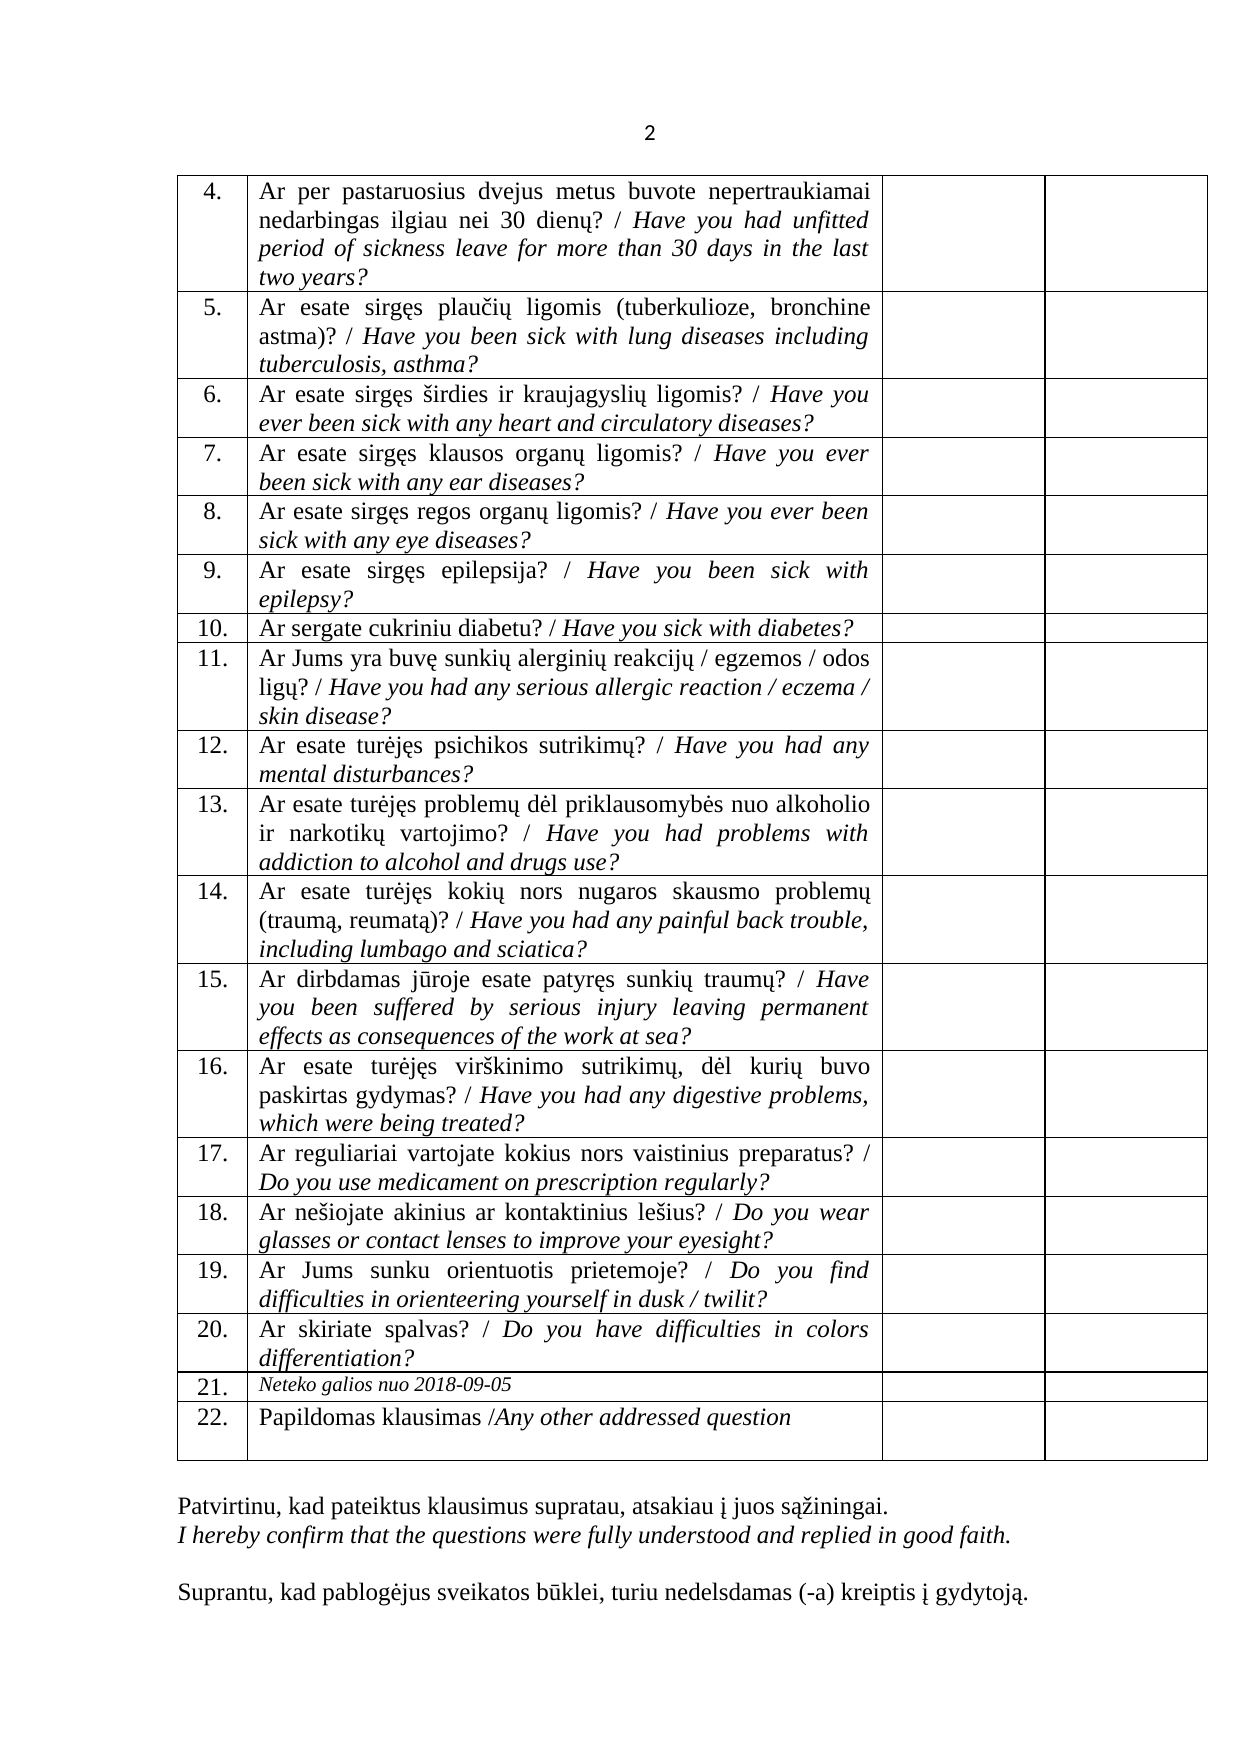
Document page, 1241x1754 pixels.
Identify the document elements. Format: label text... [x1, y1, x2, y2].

table_cell [883, 876, 1044, 963]
text Patvirtinu, kad pateiktus klausimus supratau, atsakiau į juos sąžiningai. [177, 1491, 1122, 1520]
table_cell 4. [178, 176, 247, 291]
table_cell [883, 1138, 1044, 1196]
table_cell Ar per pastaruosius dvejus metus buvote nepertraukiamai nedarbingas ilgiau nei 30 dienų? / Have you had unfitted period of sickness leave for more than 30 days in the last two years? [248, 176, 882, 291]
table_cell [883, 789, 1044, 875]
table_cell [1046, 789, 1207, 875]
text Suprantu, kad pablogėjus sveikatos būklei, turiu nedelsdamas (-a) kreiptis į gydytoją. [177, 1577, 1122, 1606]
table_cell Ar esate turėjęs problemų dėl priklausomybės nuo alkoholio ir narkotikų vartojimo? / Have you had problems with addiction to alcohol and drugs use? [248, 789, 882, 875]
table_cell 11. [178, 643, 247, 729]
table_cell [883, 1197, 1044, 1254]
table_cell [1046, 438, 1207, 495]
table_cell [883, 731, 1044, 788]
table_cell Ar esate turėjęs kokių nors nugaros skausmo problemų (traumą, reumatą)? / Have you had any painful back trouble, including lumbago and sciatica? [248, 876, 882, 963]
table_cell 20. [178, 1314, 247, 1371]
table_cell 15. [178, 964, 247, 1050]
table_cell [883, 438, 1044, 495]
table_cell [1046, 1255, 1207, 1313]
table_cell Ar reguliariai vartojate kokius nors vaistinius preparatus? / Do you use medicament on prescription regularly? [248, 1138, 882, 1196]
table_cell Ar Jums sunku orientuotis prietemoje? / Do you find difficulties in orienteering yourself in dusk / twilit? [248, 1255, 882, 1313]
table_cell Papildomas klausimas /Any other addressed question [248, 1402, 882, 1460]
table_cell Ar esate turėjęs psichikos sutrikimų? / Have you had any mental disturbances? [248, 731, 882, 788]
table_cell Ar esate sirgęs regos organų ligomis? / Have you ever been sick with any eye diseases? [248, 496, 882, 554]
table_cell [1046, 292, 1207, 378]
table_cell [883, 176, 1044, 291]
table_cell 18. [178, 1197, 247, 1254]
table_cell 21. [178, 1373, 247, 1401]
table_cell Ar skiriate spalvas? / Do you have difficulties in colors differentiation? [248, 1314, 882, 1371]
table_cell [1046, 555, 1207, 612]
table_cell [883, 555, 1044, 612]
table_cell [1046, 643, 1207, 729]
table_cell [883, 1314, 1044, 1371]
table_cell Ar esate turėjęs virškinimo sutrikimų, dėl kurių buvo paskirtas gydymas? / Have you had any digestive problems, which were being treated? [248, 1051, 882, 1137]
table_cell Ar esate sirgęs klausos organų ligomis? / Have you ever been sick with any ear diseases? [248, 438, 882, 495]
table_cell Ar esate sirgęs plaučių ligomis (tuberkulioze, bronchine astma)? / Have you been sick with lung diseases including tuberculosis, asthma? [248, 292, 882, 378]
table_cell [883, 1255, 1044, 1313]
table_cell Ar nešiojate akinius ar kontaktinius lešius? / Do you wear glasses or contact lenses to improve your eyesight? [248, 1197, 882, 1254]
table_cell [1046, 876, 1207, 963]
table_cell 19. [178, 1255, 247, 1313]
table_cell 8. [178, 496, 247, 554]
table_cell [883, 614, 1044, 642]
table_cell Ar esate sirgęs širdies ir kraujagyslių ligomis? / Have you ever been sick with any heart and circulatory diseases? [248, 379, 882, 437]
table_cell [1046, 964, 1207, 1050]
table_cell 7. [178, 438, 247, 495]
table_cell [883, 643, 1044, 729]
table_cell [1046, 379, 1207, 437]
table_cell 10. [178, 614, 247, 642]
table_cell [883, 292, 1044, 378]
table_cell [883, 1051, 1044, 1137]
table_cell [883, 496, 1044, 554]
table_cell [883, 1373, 1044, 1401]
table_cell [1046, 1051, 1207, 1137]
table_cell [1046, 731, 1207, 788]
table_cell Ar esate sirgęs epilepsija? / Have you been sick with epilepsy? [248, 555, 882, 612]
table_cell 6. [178, 379, 247, 437]
table_cell 5. [178, 292, 247, 378]
table_cell 17. [178, 1138, 247, 1196]
table_cell 16. [178, 1051, 247, 1137]
table_cell Ar sergate cukriniu diabetu? / Have you sick with diabetes? [248, 614, 882, 642]
table_cell [1046, 176, 1207, 291]
table_cell [1046, 1197, 1207, 1254]
table_cell [1046, 1373, 1207, 1401]
table_cell [1046, 614, 1207, 642]
table_cell 12. [178, 731, 247, 788]
table_cell [883, 379, 1044, 437]
table_cell 22. [178, 1402, 247, 1460]
table_cell Ar dirbdamas jūroje esate patyręs sunkių traumų? / Have you been suffered by serious injury leaving permanent effects as consequences of the work at sea? [248, 964, 882, 1050]
table_cell 13. [178, 789, 247, 875]
table_cell [1046, 1138, 1207, 1196]
text I hereby confirm that the questions were fully understood and replied in good faith. [177, 1520, 1122, 1549]
table_cell [1046, 1402, 1207, 1460]
table_cell Ar Jums yra buvę sunkių alerginių reakcijų / egzemos / odos ligų? / Have you had any serious allergic reaction / eczema / skin disease? [248, 643, 882, 729]
table_cell Neteko galios nuo 2018-09-05 [248, 1373, 882, 1401]
table_cell [1046, 1314, 1207, 1371]
table_cell [883, 964, 1044, 1050]
table_cell 9. [178, 555, 247, 612]
table_cell [883, 1402, 1044, 1460]
table_cell [1046, 496, 1207, 554]
table_cell 14. [178, 876, 247, 963]
